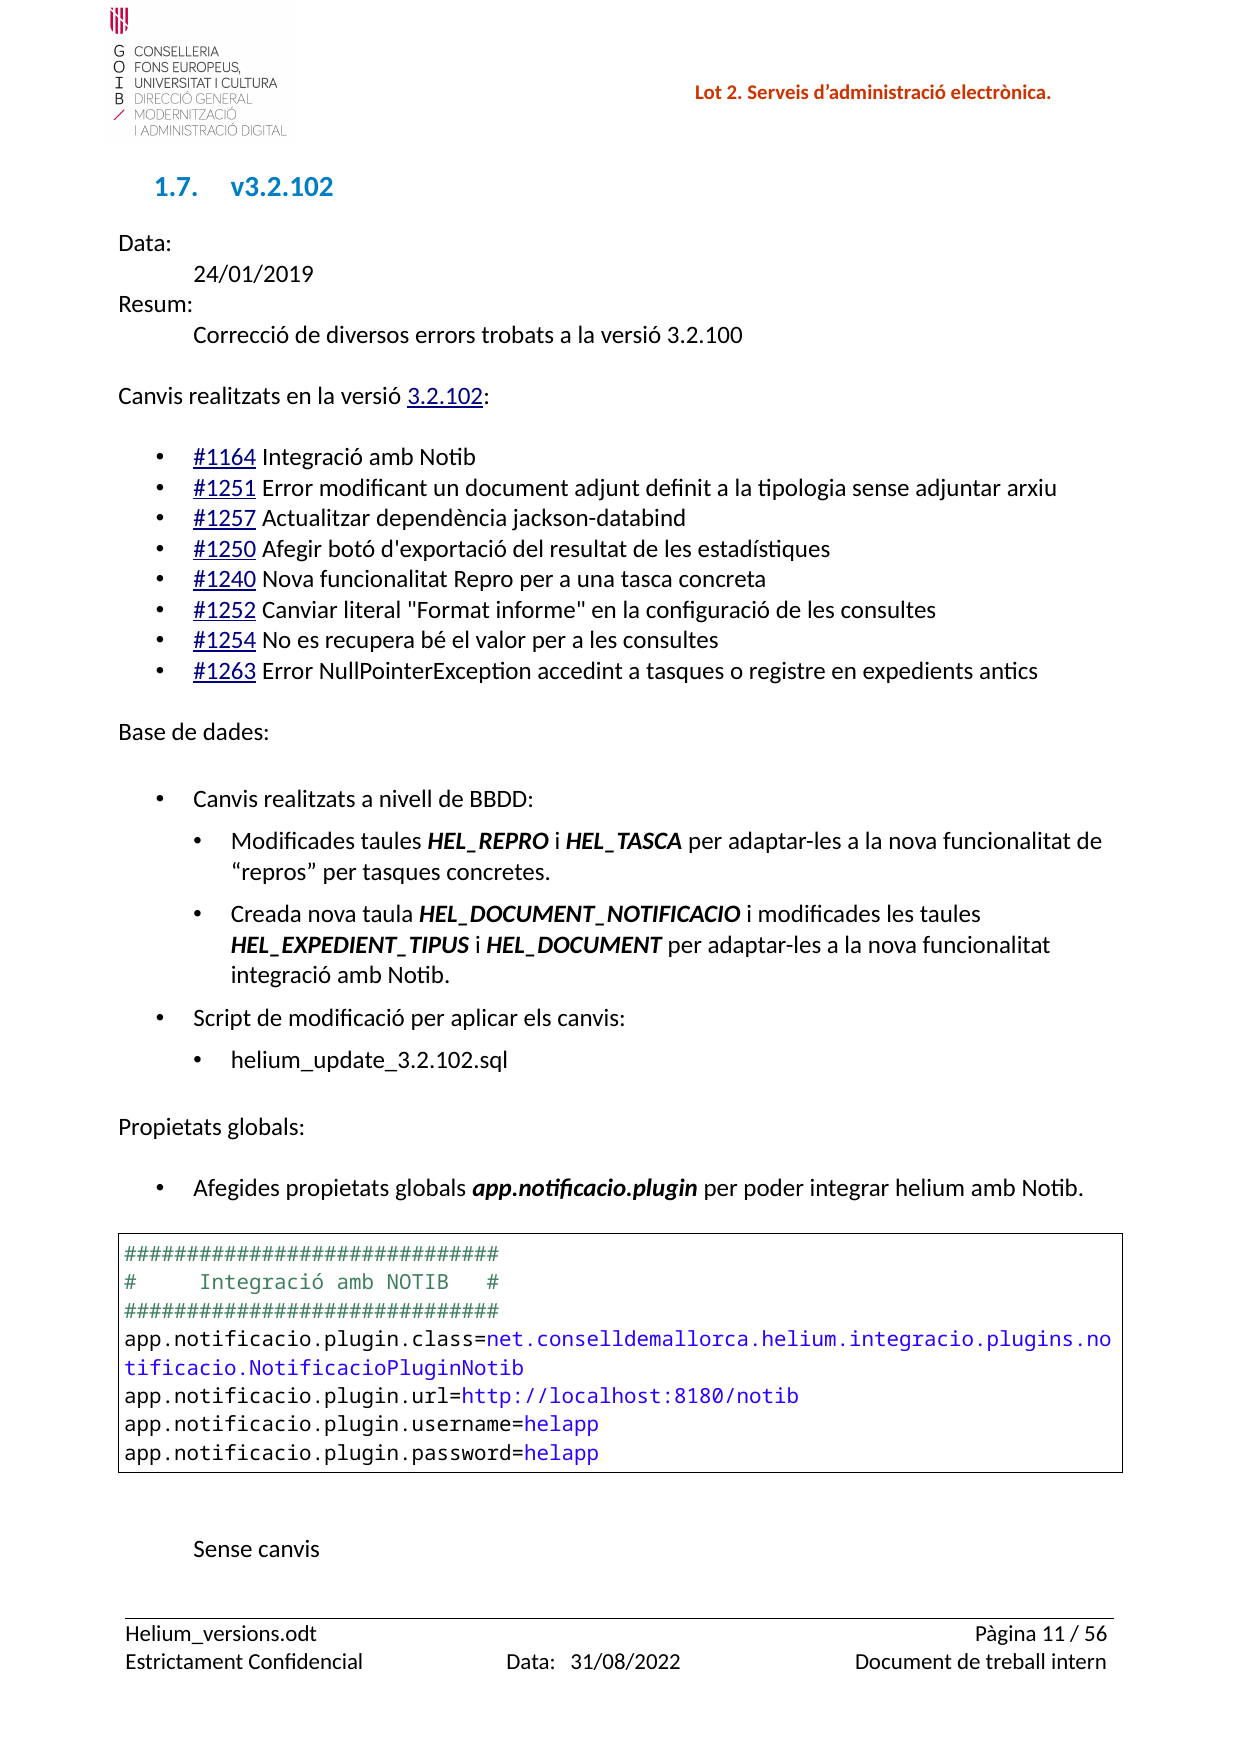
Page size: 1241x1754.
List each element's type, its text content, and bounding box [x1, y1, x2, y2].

text Sense canvis [118, 1533, 1122, 1564]
list Afegides propietats globals app.notificacio.plugin per poder integrar helium amb Notib. [156, 1172, 1122, 1203]
list #1257 Actualitzar dependència jackson-databind [156, 502, 1122, 533]
text Propietats globals: [118, 1111, 1122, 1142]
list helium_update_3.2.102.sql [193, 1044, 1122, 1074]
text 24/01/2019 [118, 258, 1122, 289]
text Canvis realitzats en la versió 3.2.102: [118, 380, 1122, 411]
subtitle v3.2.102 [153, 168, 1122, 204]
list #1164 Integració amb Notib [156, 441, 1122, 472]
list Modificades taules HEL_REPRO i HEL_TASCA per adaptar-les a la nova funcionalitat de “repros” per tasques concretes. [193, 825, 1122, 886]
list #1254 No es recupera bé el valor per a les consultes [156, 624, 1122, 655]
list Canvis realitzats a nivell de BBDD: [156, 783, 1122, 813]
text Correcció de diversos errors trobats a la versió 3.2.100 [118, 319, 1122, 350]
text Data: [118, 228, 1122, 258]
list #1251 Error modificant un document adjunt definit a la tipologia sense adjuntar arxiu [156, 472, 1122, 502]
table_header ############################## # Integració amb NOTIB # ############################## app.notificacio.plugin.class=net.conselldemallorca.helium.integracio.plugins.notificacio.NotificacioPluginNotib app.notificacio.plugin.url=http://localhost:8180/notib app.notificacio.plugin.username=helapp app.notificacio.plugin.password=helapp [119, 1234, 1122, 1472]
list #1252 Canviar literal "Format informe" en la configuració de les consultes [156, 594, 1122, 624]
list Script de modificació per aplicar els canvis: [156, 1002, 1122, 1032]
list #1263 Error NullPointerException accedint a tasques o registre en expedients antics [156, 655, 1122, 685]
text Base de dades: [118, 716, 1122, 746]
list #1240 Nova funcionalitat Repro per a una tasca concreta [156, 563, 1122, 594]
list Creada nova taula HEL_DOCUMENT_NOTIFICACIO i modificades les taules HEL_EXPEDIENT_TIPUS i HEL_DOCUMENT per adaptar-les a la nova funcionalitat integració amb Notib. [193, 898, 1122, 990]
picture [100, 0, 297, 144]
text Resum: [118, 289, 1122, 319]
list #1250 Afegir botó d'exportació del resultat de les estadístiques [156, 533, 1122, 563]
